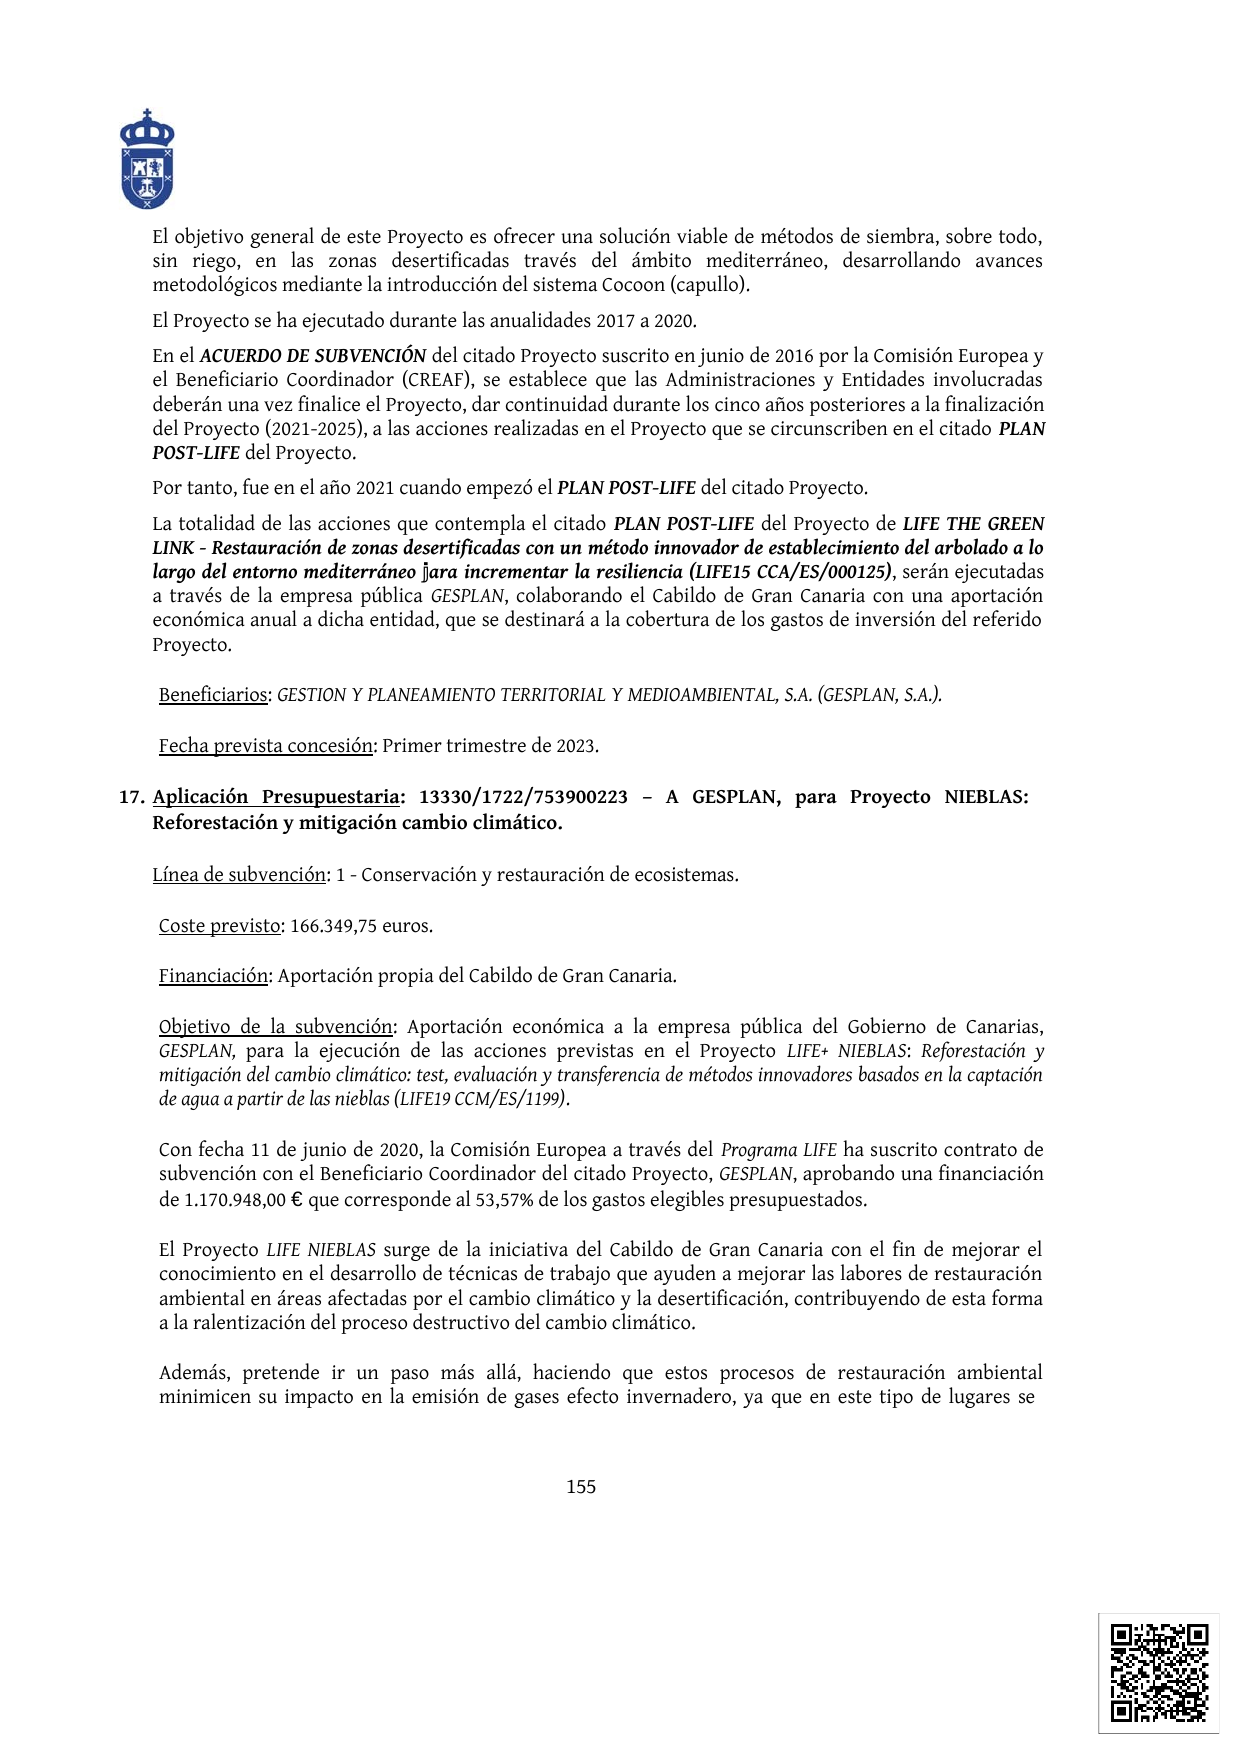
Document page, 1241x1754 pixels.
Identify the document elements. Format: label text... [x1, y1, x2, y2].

text Financiación: Aportación propia del Cabildo de Gran Canaria. [159, 964, 1109, 988]
subtitle 155 [147, 1474, 1015, 1499]
text Coste previsto: 166.349,75 euros. [159, 914, 1109, 938]
text Objetivo de la subvención: Aportación económica a la empresa pública del Gobierno de Canarias, GESPLAN, para la ejecución de las acciones previstas en el Proyecto LIFE+ NIEBLAS: Reforestación y mitigación del cambio climático: test, evaluación y transferencia de métodos innovadores basados en la captación de agua a partir de las nieblas (LIFE19 CCM/ES/1199). [159, 1015, 1044, 1112]
picture [1098, 1613, 1220, 1734]
text Por tanto, fue en el año 2021 cuando empezó el PLAN POST-LIFE del citado Proyecto. [152, 476, 1109, 501]
text Además, pretende ir un paso más allá, haciendo que estos procesos de restauración ambiental minimicen su impacto en la emisión de gases efecto invernadero, ya que en este tipo de lugares se [159, 1361, 1044, 1410]
text Con fecha 11 de junio de 2020, la Comisión Europea a través del Programa LIFE ha suscrito contrato de subvención con el Beneficiario Coordinador del citado Proyecto, GESPLAN, aprobando una financiación de 1.170.948,00 € que corresponde al 53,57% de los gastos elegibles presupuestados. [159, 1138, 1044, 1212]
text En el ACUERDO DE SUBVENCIÓN del citado Proyecto suscrito en junio de 2016 por la Comisión Europea y el Beneficiario Coordinador (CREAF), se establece que las Administraciones y Entidades involucradas deberán una vez finalice el Proyecto, dar continuidad durante los cinco años posteriores a la finalización del Proyecto (2021-2025), a las acciones realizadas en el Proyecto que se circunscriben en el citado PLAN POST-LIFE del Proyecto. [152, 344, 1045, 465]
text Línea de subvención: 1 - Conservación y restauración de ecosistemas. [152, 863, 1109, 887]
text Beneficiarios: GESTION Y PLANEAMIENTO TERRITORIAL Y MEDIOAMBIENTAL, S.A. (GESPLAN, S.A.). [159, 683, 1109, 707]
text La totalidad de las acciones que contempla el citado PLAN POST-LIFE del Proyecto de LIFE THE GREEN LINK - Restauración de zonas desertificadas con un método innovador de establecimiento del arbolado a lo largo del entorno mediterráneo 𝕛ara incrementar la resiliencia (LIFE15 CCA/ES/000125), serán ejecutadas a través de la empresa pública GESPLAN, colaborando el Cabildo de Gran Canaria con una aportación económica anual a dicha entidad, que se destinará a la cobertura de los gastos de inversión del referido Proyecto. [152, 512, 1044, 657]
text El Proyecto LIFE NIEBLAS surge de la iniciativa del Cabildo de Gran Canaria con el fin de mejorar el conocimiento en el desarrollo de técnicas de trabajo que ayuden a mejorar las labores de restauración ambiental en áreas afectadas por el cambio climático y la desertificación, contribuyendo de esta forma a la ralentización del proceso destructivo del cambio climático. [159, 1238, 1044, 1335]
text El objetivo general de este Proyecto es ofrecer una solución viable de métodos de siembra, sobre todo, sin riego, en las zonas desertificadas través del ámbito mediterráneo, desarrollando avances metodológicos mediante la introducción del sistema Cocoon (capullo). [152, 225, 1044, 298]
picture [118, 107, 176, 210]
text El Proyecto se ha ejecutado durante las anualidades 2017 a 2020. [152, 309, 1109, 333]
text Fecha prevista concesión: Primer trimestre de 2023. [159, 734, 1109, 758]
subtitle Aplicación Presupuestaria: 13330/1722/753900223 – A GESPLAN, para Proyecto NIEBLAS: Reforestación y mitigación cambio climático. [119, 786, 1045, 835]
